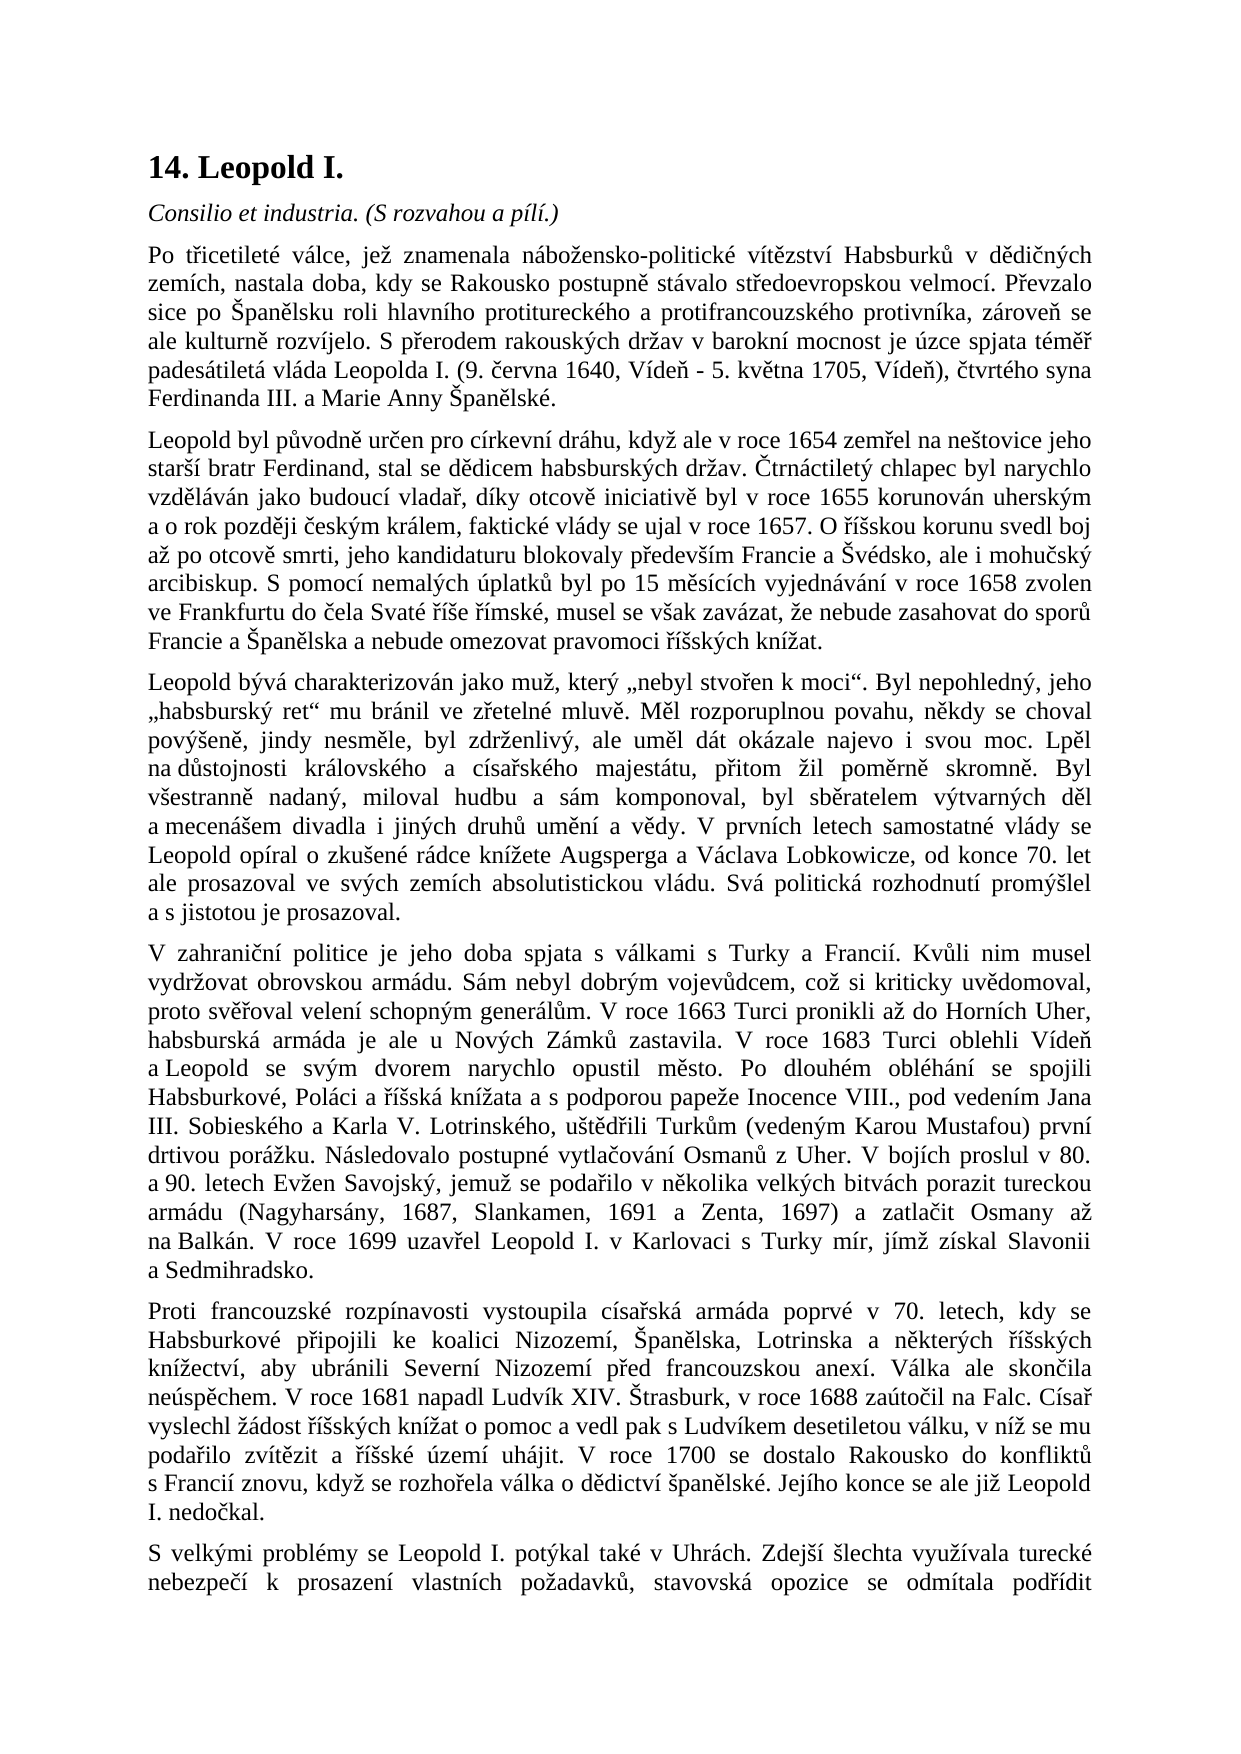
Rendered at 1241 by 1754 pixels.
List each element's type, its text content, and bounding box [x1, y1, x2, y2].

text S velkými problémy se Leopold I. potýkal také v Uhrách. Zdejší šlechta využívala turecké nebezpečí k prosazení vlastních požadavků, stavovská opozice se odmítala podřídit [148, 1538, 1093, 1596]
text Po třicetileté válce, jež znamenala nábožensko-politické vítězství Habsburků v dědičných zemích, nastala doba, kdy se Rakousko postupně stávalo středoevropskou velmocí. Převzalo sice po Španělsku roli hlavního protitureckého a protifrancouzského protivníka, zároveň se ale kulturně rozvíjelo. S přerodem rakouských držav v barokní mocnost je úzce spjata téměř padesátiletá vláda Leopolda I. (9. června 1640, Vídeň - 5. května 1705, Vídeň), čtvrtého syna Ferdinanda III. a Marie Anny Španělské. [148, 240, 1093, 412]
subtitle 14. Leopold I. [148, 148, 1093, 186]
text Leopold bývá charakterizován jako muž, který „nebyl stvořen k moci“. Byl nepohledný, jeho „habsburský ret“ mu bránil ve zřetelné mluvě. Měl rozporuplnou povahu, někdy se choval povýšeně, jindy nesměle, byl zdrženlivý, ale uměl dát okázale najevo i svou moc. Lpěl na důstojnosti královského a císařského majestátu, přitom žil poměrně skromně. Byl všestranně nadaný, miloval hudbu a sám komponoval, byl sběratelem výtvarných děl a mecenášem divadla i jiných druhů umění a vědy. V prvních letech samostatné vlády se Leopold opíral o zkušené rádce knížete Augsperga a Václava Lobkowicze, od konce 70. let ale prosazoval ve svých zemích absolutistickou vládu. Svá politická rozhodnutí promýšlel a s jistotou je prosazoval. [148, 667, 1093, 926]
text Leopold byl původně určen pro církevní dráhu, když ale v roce 1654 zemřel na neštovice jeho starší bratr Ferdinand, stal se dědicem habsburských držav. Čtrnáctiletý chlapec byl narychlo vzděláván jako budoucí vladař, díky otcově iniciativě byl v roce 1655 korunován uherským a o rok později českým králem, faktické vlády se ujal v roce 1657. O říšskou korunu svedl boj až po otcově smrti, jeho kandidaturu blokovaly především Francie a Švédsko, ale i mohučský arcibiskup. S pomocí nemalých úplatků byl po 15 měsících vyjednávání v roce 1658 zvolen ve Frankfurtu do čela Svaté říše římské, musel se však zavázat, že nebude zasahovat do sporů Francie a Španělska a nebude omezovat pravomoci říšských knížat. [148, 425, 1093, 655]
text Consilio et industria. (S rozvahou a pílí.) [148, 198, 1093, 227]
text V zahraniční politice je jeho doba spjata s válkami s Turky a Francií. Kvůli nim musel vydržovat obrovskou armádu. Sám nebyl dobrým vojevůdcem, což si kriticky uvědomoval, proto svěřoval velení schopným generálům. V roce 1663 Turci pronikli až do Horních Uher, habsburská armáda je ale u Nových Zámků zastavila. V roce 1683 Turci oblehli Vídeň a Leopold se svým dvorem narychlo opustil město. Po dlouhém obléhání se spojili Habsburkové, Poláci a říšská knížata a s podporou papeže Inocence VIII., pod vedením Jana III. Sobieského a Karla V. Lotrinského, uštědřili Turkům (vedeným Karou Mustafou) první drtivou porážku. Následovalo postupné vytlačování Osmanů z Uher. V bojích proslul v 80. a 90. letech Evžen Savojský, jemuž se podařilo v několika velkých bitvách porazit tureckou armádu (Nagyharsány, 1687, Slankamen, 1691 a Zenta, 1697) a zatlačit Osmany až na Balkán. V roce 1699 uzavřel Leopold I. v Karlovaci s Turky mír, jímž získal Slavonii a Sedmihradsko. [148, 938, 1093, 1283]
text Proti francouzské rozpínavosti vystoupila císařská armáda poprvé v 70. letech, kdy se Habsburkové připojili ke koalici Nizozemí, Španělska, Lotrinska a některých říšských knížectví, aby ubránili Severní Nizozemí před francouzskou anexí. Válka ale skončila neúspěchem. V roce 1681 napadl Ludvík XIV. Štrasburk, v roce 1688 zaútočil na Falc. Císař vyslechl žádost říšských knížat o pomoc a vedl pak s Ludvíkem desetiletou válku, v níž se mu podařilo zvítězit a říšské území uhájit. V roce 1700 se dostalo Rakousko do konfliktů s Francií znovu, když se rozhořela válka o dědictví španělské. Jejího konce se ale již Leopold I. nedočkal. [148, 1296, 1093, 1526]
